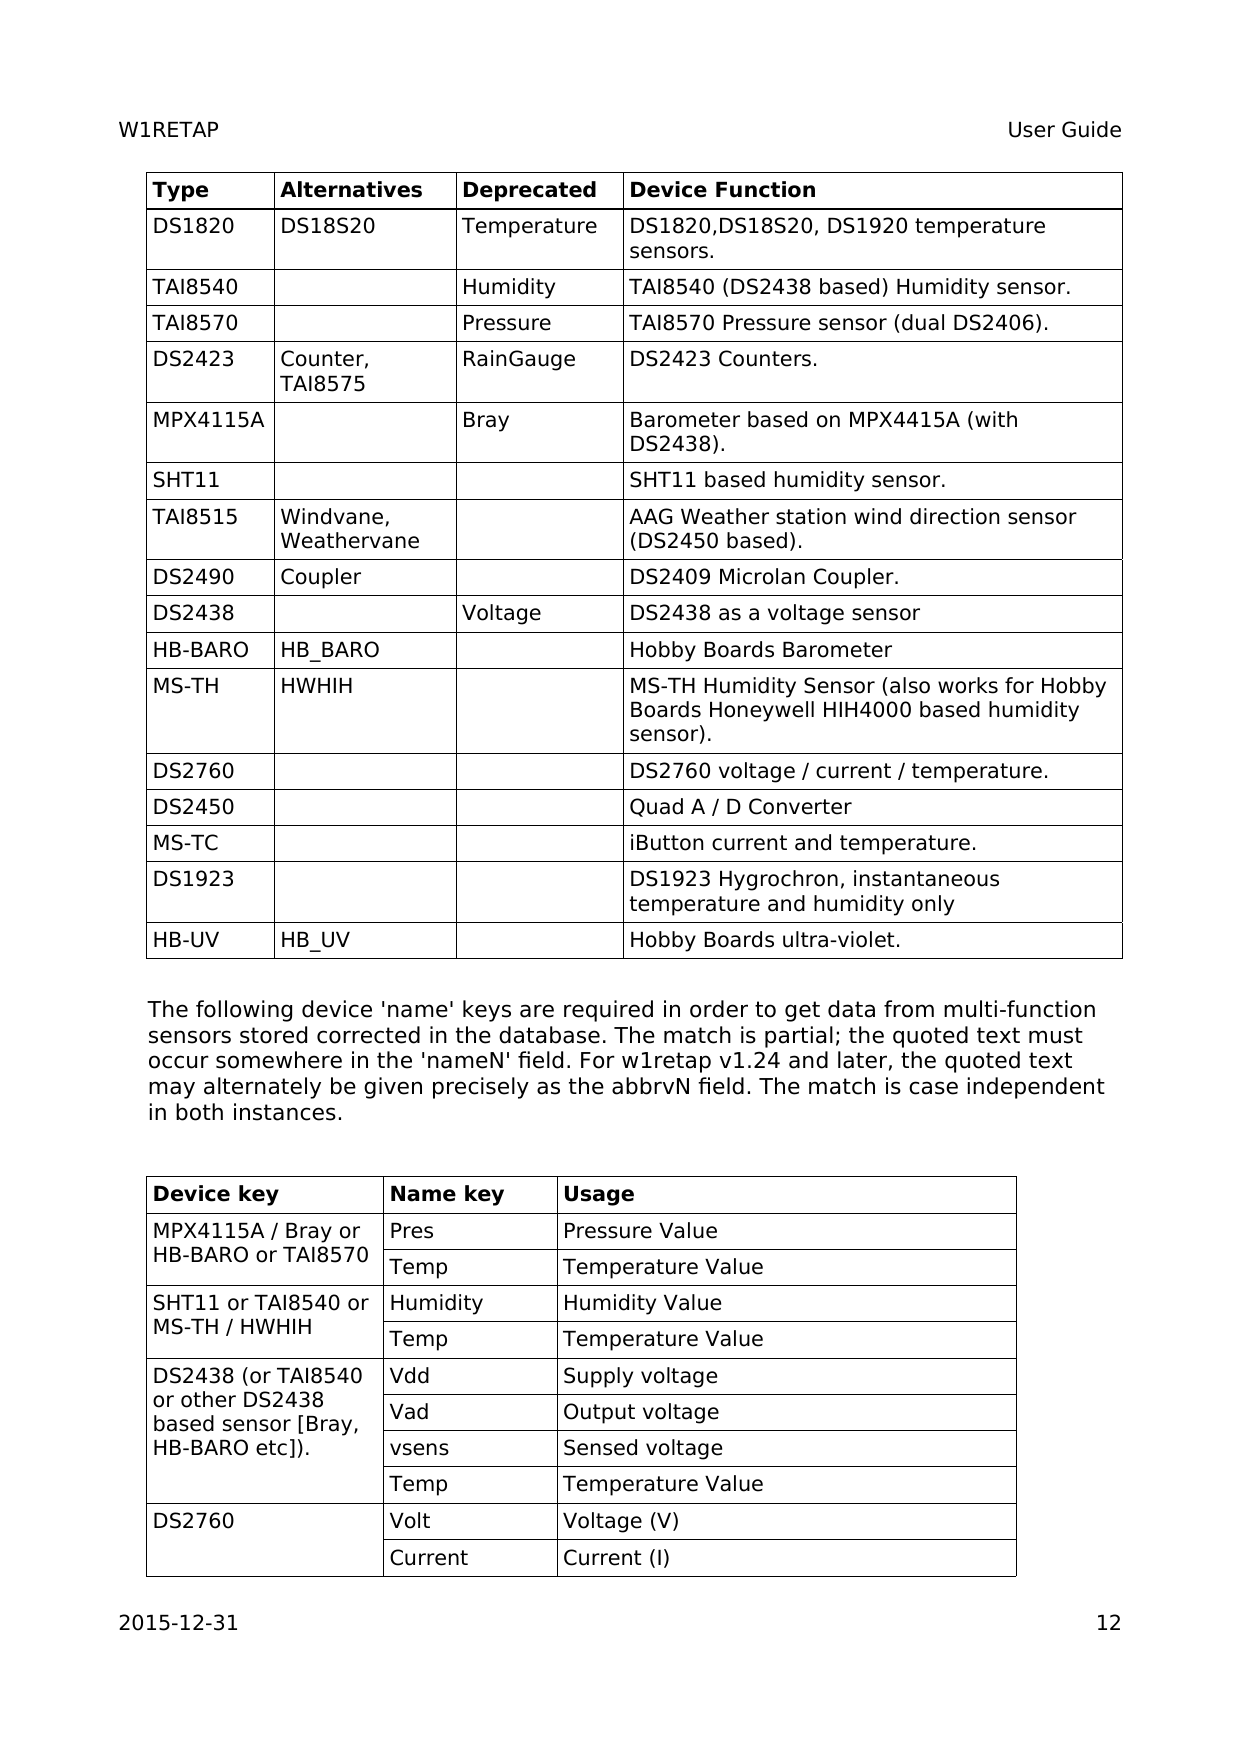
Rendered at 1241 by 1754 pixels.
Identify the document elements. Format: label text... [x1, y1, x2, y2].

table_cell [275, 596, 456, 632]
table_cell vsens [384, 1431, 557, 1466]
table_cell DS18S20 [275, 210, 456, 269]
table_cell [457, 826, 623, 861]
table_cell Vdd [384, 1359, 557, 1394]
table_header Usage [558, 1177, 1016, 1213]
table_cell MS-TH [147, 669, 274, 753]
table_cell [457, 500, 623, 559]
table_cell iButton current and temperature. [624, 826, 1122, 861]
table_cell [275, 862, 456, 922]
table_cell HB-BARO [147, 633, 274, 668]
table_cell SHT11 or TAI8540 or MS-TH / HWHIH [147, 1286, 383, 1358]
table_cell Temperature [457, 210, 623, 269]
table_cell DS1820,DS18S20, DS1920 temperature sensors. [624, 210, 1122, 269]
table_cell [457, 633, 623, 668]
table_cell Supply voltage [558, 1359, 1016, 1394]
table_cell DS2760 voltage / current / temperature. [624, 754, 1122, 789]
table_cell DS2438 (or TAI8540 or other DS2438 based sensor [Bray, HB-BARO etc]). [147, 1359, 383, 1503]
table_cell DS1923 Hygrochron, instantaneous temperature and humidity only [624, 862, 1122, 922]
table_cell DS2760 [147, 754, 274, 789]
table_cell [275, 754, 456, 789]
table_cell DS1923 [147, 862, 274, 922]
table_cell MS-TC [147, 826, 274, 861]
table_cell [457, 560, 623, 595]
table_cell Barometer based on MPX4415A (with DS2438). [624, 403, 1122, 462]
table_cell Vad [384, 1395, 557, 1430]
table_cell [457, 862, 623, 922]
text The following device 'name' keys are required in order to get data from multi-function sensors stored corrected in the database. The match is partial; the quoted text must occur somewhere in the 'nameN' field. For w1retap v1.24 and later, the quoted text may alternately be given precisely as the abbrvN field. The match is case independent in both instances. [148, 997, 1122, 1126]
table_cell Voltage [457, 596, 623, 632]
table_header Device Function [624, 173, 1122, 208]
table_cell HB_UV [275, 923, 456, 958]
table_cell [457, 923, 623, 958]
table_cell RainGauge [457, 342, 623, 402]
table_header Alternatives [275, 173, 456, 208]
table_cell SHT11 based humidity sensor. [624, 463, 1122, 499]
table_cell Hobby Boards ultra-violet. [624, 923, 1122, 958]
table_cell Sensed voltage [558, 1431, 1016, 1466]
table_cell DS2450 [147, 790, 274, 825]
table_cell Temp [384, 1322, 557, 1358]
table_cell Voltage (V) [558, 1504, 1016, 1539]
table_cell Pressure [457, 306, 623, 341]
table_cell MS-TH Humidity Sensor (also works for Hobby Boards Honeywell HIH4000 based humidity sensor). [624, 669, 1122, 753]
table_cell Windvane, Weathervane [275, 500, 456, 559]
table_cell [275, 826, 456, 861]
table_header Deprecated [457, 173, 623, 208]
table_cell HB-UV [147, 923, 274, 958]
table_cell DS2490 [147, 560, 274, 595]
table_cell TAI8570 [147, 306, 274, 341]
table_cell SHT11 [147, 463, 274, 499]
table_cell [275, 270, 456, 305]
table_cell DS2409 Microlan Coupler. [624, 560, 1122, 595]
table_cell Hobby Boards Barometer [624, 633, 1122, 668]
table_cell Coupler [275, 560, 456, 595]
table_cell [275, 306, 456, 341]
table_cell HB_BARO [275, 633, 456, 668]
table_cell Humidity [384, 1286, 557, 1321]
table_cell TAI8540 (DS2438 based) Humidity sensor. [624, 270, 1122, 305]
table_cell Output voltage [558, 1395, 1016, 1430]
table_cell TAI8515 [147, 500, 274, 559]
table_cell [457, 790, 623, 825]
table_cell HWHIH [275, 669, 456, 753]
table_header Type [147, 173, 274, 208]
table_cell Temp [384, 1250, 557, 1285]
table_cell DS2438 [147, 596, 274, 632]
table_cell [457, 754, 623, 789]
table_cell Temperature Value [558, 1250, 1016, 1285]
table_cell Current [384, 1540, 557, 1576]
table_cell Humidity Value [558, 1286, 1016, 1321]
table_cell DS1820 [147, 210, 274, 269]
table_cell Bray [457, 403, 623, 462]
table_cell DS2438 as a voltage sensor [624, 596, 1122, 632]
table_cell MPX4115A / Bray or HB-BARO or TAI8570 [147, 1214, 383, 1285]
table_cell AAG Weather station wind direction sensor (DS2450 based). [624, 500, 1122, 559]
table_cell Pres [384, 1214, 557, 1249]
table_cell DS2760 [147, 1504, 383, 1576]
table_cell Temperature Value [558, 1322, 1016, 1358]
table_cell TAI8540 [147, 270, 274, 305]
table_cell Pressure Value [558, 1214, 1016, 1249]
table_cell DS2423 Counters. [624, 342, 1122, 402]
table_cell [275, 463, 456, 499]
table_cell [457, 669, 623, 753]
table_cell TAI8570 Pressure sensor (dual DS2406). [624, 306, 1122, 341]
table_cell Temperature Value [558, 1467, 1016, 1503]
table_cell Temp [384, 1467, 557, 1503]
table_cell MPX4115A [147, 403, 274, 462]
table_cell [457, 463, 623, 499]
table_cell Quad A / D Converter [624, 790, 1122, 825]
table_header Name key [384, 1177, 557, 1213]
table_cell DS2423 [147, 342, 274, 402]
table_cell Current (I) [558, 1540, 1016, 1576]
table_cell [275, 403, 456, 462]
table_header Device key [147, 1177, 383, 1213]
table_cell Counter, TAI8575 [275, 342, 456, 402]
table_cell Humidity [457, 270, 623, 305]
table_cell Volt [384, 1504, 557, 1539]
table_cell [275, 790, 456, 825]
